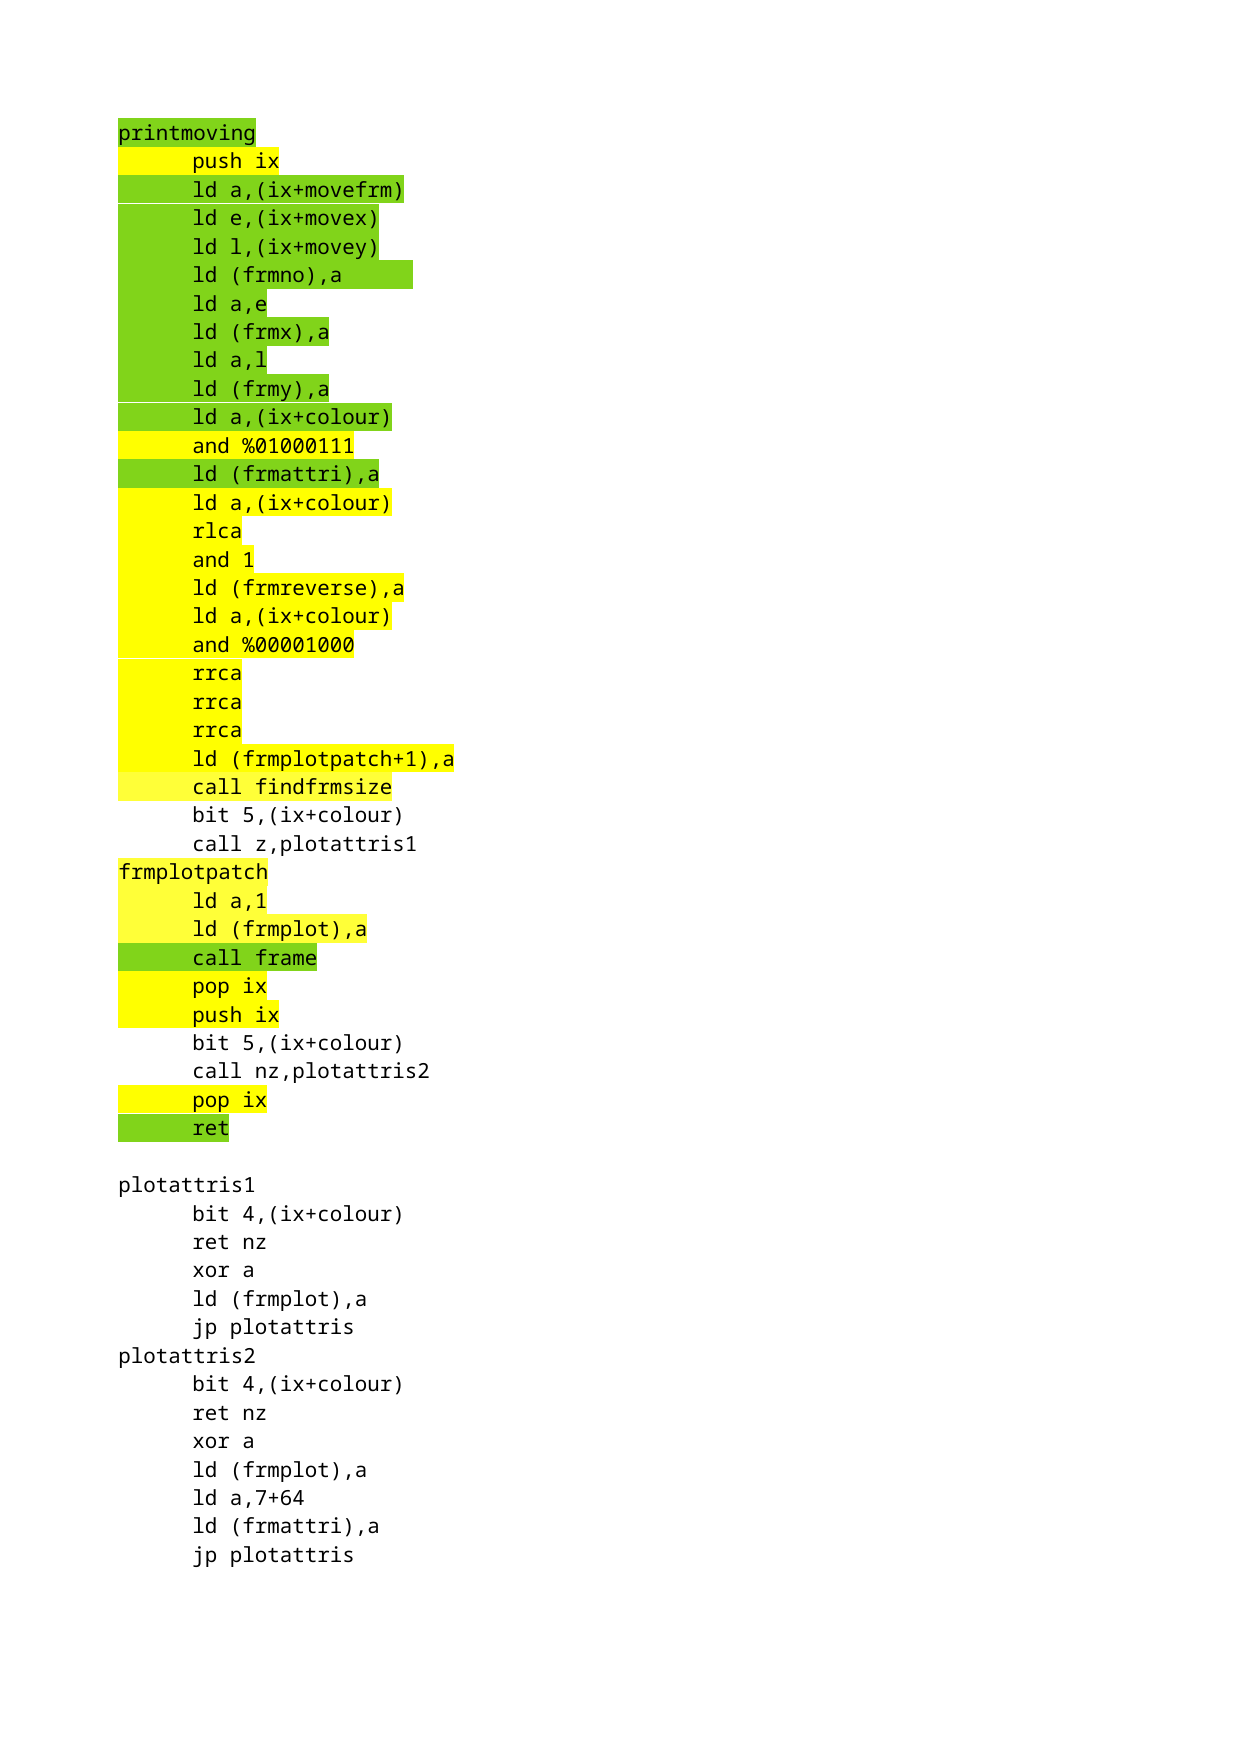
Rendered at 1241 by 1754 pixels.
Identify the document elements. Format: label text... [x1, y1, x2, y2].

text ld a,(ix+colour) [118, 488, 1122, 516]
text jp plotattris [118, 1540, 1122, 1568]
text ret [118, 1113, 1122, 1142]
text ld (frmattri),a [118, 459, 1122, 488]
text frmplotpatch [118, 857, 1122, 886]
text ret nz [118, 1227, 1122, 1256]
text ld (frmplotpatch+1),a [118, 744, 1122, 772]
text ld (frmreverse),a [118, 573, 1122, 602]
text ld (frmno),a [118, 260, 1122, 289]
text jp plotattris [118, 1312, 1122, 1341]
text call frame [118, 943, 1122, 971]
text bit 4,(ix+colour) [118, 1369, 1122, 1398]
text bit 4,(ix+colour) [118, 1199, 1122, 1227]
text rrca [118, 687, 1122, 715]
text ld e,(ix+movex) [118, 203, 1122, 232]
text and 1 [118, 545, 1122, 573]
text ld (frmattri),a [118, 1512, 1122, 1540]
text bit 5,(ix+colour) [118, 1028, 1122, 1057]
text push ix [118, 1000, 1122, 1028]
text ld a,l [118, 346, 1122, 374]
text printmoving [118, 118, 1122, 147]
text plotattris1 [118, 1170, 1122, 1199]
text ld l,(ix+movey) [118, 232, 1122, 260]
text ld a,(ix+colour) [118, 602, 1122, 630]
text rlca [118, 516, 1122, 545]
text ld (frmplot),a [118, 1284, 1122, 1312]
text rrca [118, 658, 1122, 687]
text ld (frmx),a [118, 317, 1122, 346]
text call z,plotattris1 [118, 829, 1122, 857]
text and %01000111 [118, 431, 1122, 459]
text ld a,1 [118, 886, 1122, 914]
text ret nz [118, 1398, 1122, 1426]
text ld a,7+64 [118, 1483, 1122, 1512]
text rrca [118, 715, 1122, 744]
text and %00001000 [118, 630, 1122, 658]
text ld a,(ix+movefrm) [118, 175, 1122, 203]
text bit 5,(ix+colour) [118, 801, 1122, 829]
text plotattris2 [118, 1341, 1122, 1369]
text xor a [118, 1256, 1122, 1284]
text ld (frmplot),a [118, 1455, 1122, 1483]
text ld (frmy),a [118, 374, 1122, 402]
text call findfrmsize [118, 772, 1122, 801]
text pop ix [118, 1085, 1122, 1113]
text push ix [118, 147, 1122, 175]
text xor a [118, 1426, 1122, 1455]
text ld a,e [118, 289, 1122, 317]
text ld a,(ix+colour) [118, 402, 1122, 431]
text call nz,plotattris2 [118, 1057, 1122, 1085]
text pop ix [118, 971, 1122, 1000]
text ld (frmplot),a [118, 914, 1122, 943]
